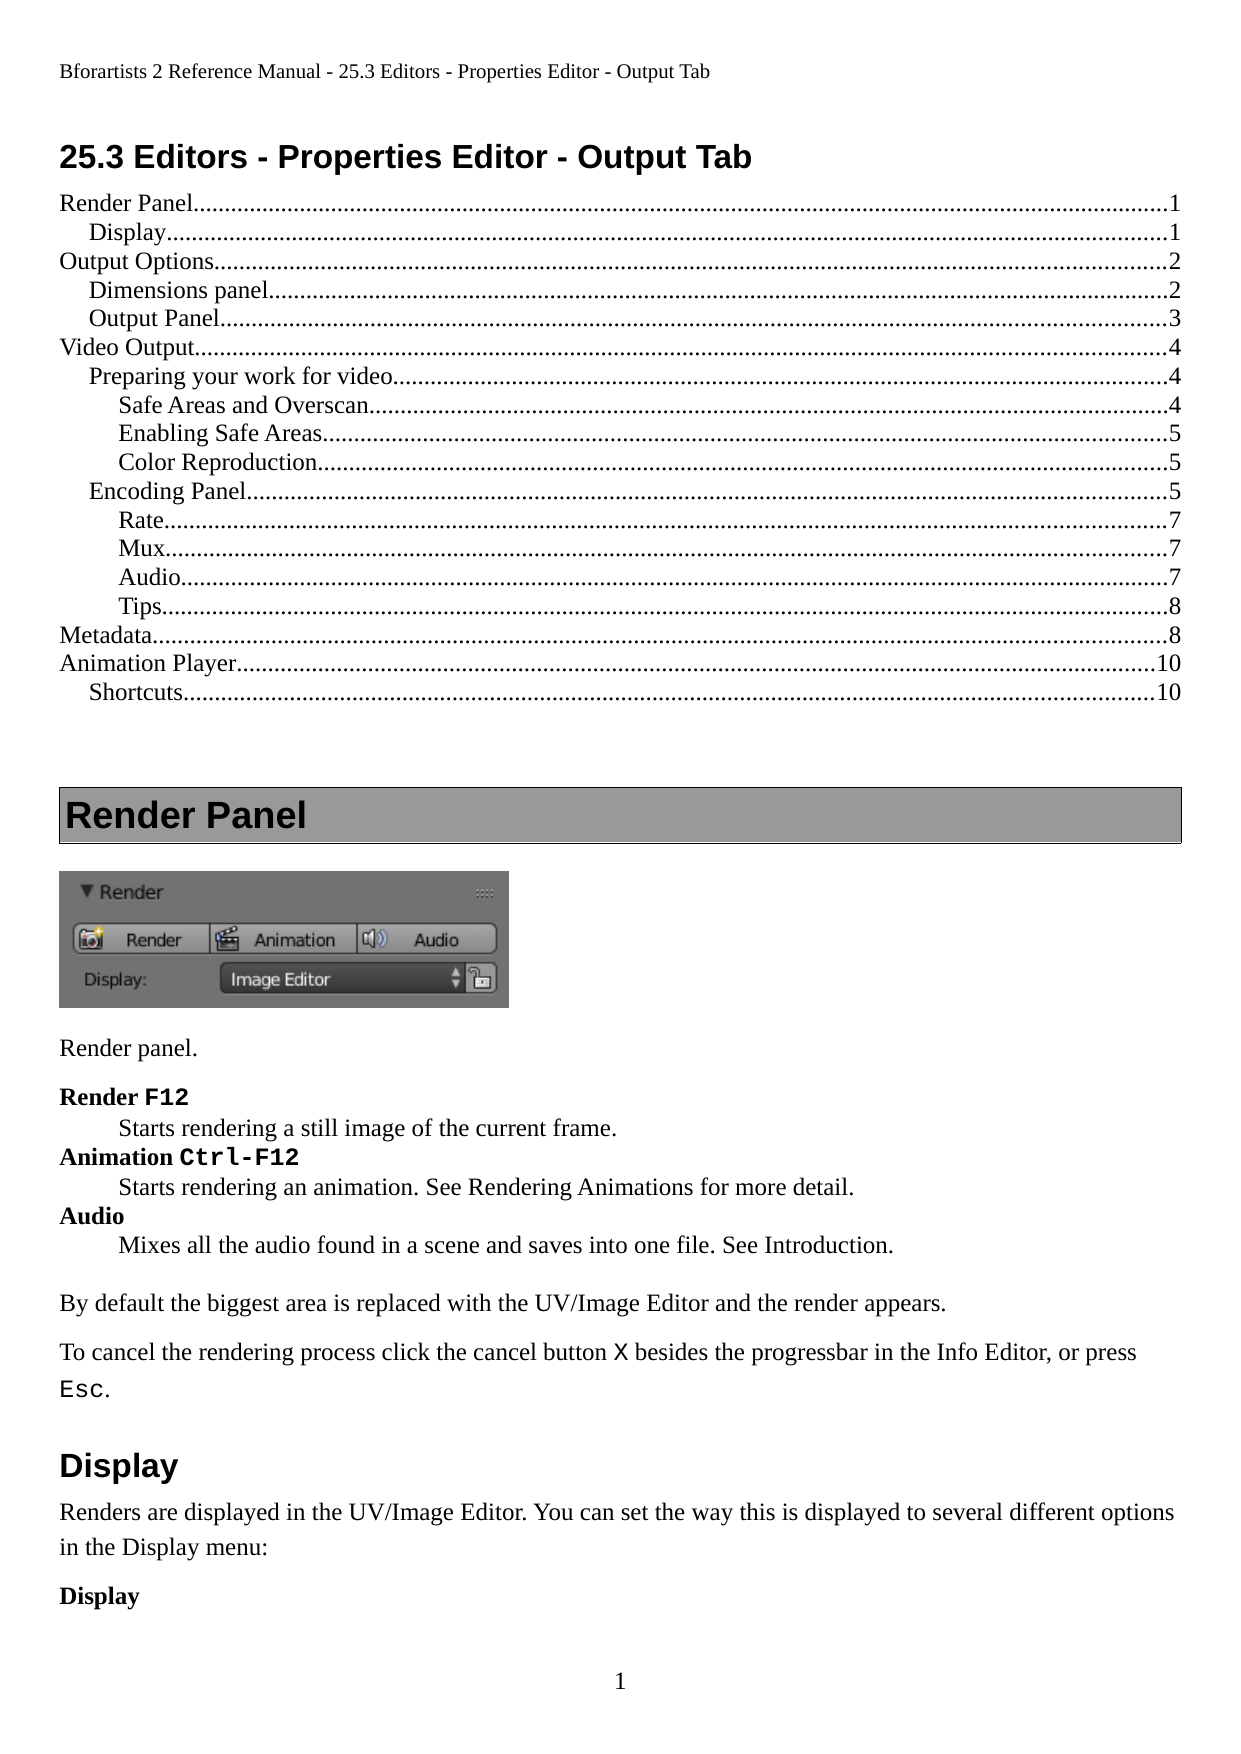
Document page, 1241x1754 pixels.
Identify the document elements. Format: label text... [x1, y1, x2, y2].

subtitle 25.3 Editors - Properties Editor - Output Tab [59, 138, 1181, 176]
text Video Output 4 [59, 332, 1181, 361]
list Mixes all the audio found in a scene and saves into one file. See Introduction. [118, 1230, 1181, 1259]
picture [59, 871, 509, 1008]
text Tips 8 [118, 591, 1181, 620]
text Output Options 2 [59, 246, 1181, 275]
subtitle Audio [59, 1201, 1181, 1230]
subtitle Display [59, 1446, 1181, 1485]
text Audio 7 [118, 562, 1181, 591]
text Output Panel 3 [88, 303, 1181, 332]
subtitle Animation Ctrl-F12 [59, 1142, 1181, 1172]
table_header Render Panel [60, 788, 1181, 842]
text Metadata 8 [59, 620, 1181, 648]
list Starts rendering an animation. See Rendering Animations for more detail. [118, 1172, 1181, 1201]
text Render panel. [59, 1033, 1181, 1062]
text Renders are displayed in the UV/Image Editor. You can set the way this is displayed to several different options in the Display menu: [59, 1497, 1181, 1561]
text By default the biggest area is replaced with the UV/Image Editor and the render appears. [59, 1288, 1181, 1317]
subtitle Display [59, 1581, 1181, 1609]
text Mux 7 [118, 533, 1181, 562]
text Shortcuts 10 [88, 677, 1181, 706]
text Preparing your work for video 4 [88, 361, 1181, 390]
text Display 1 [88, 217, 1181, 246]
text Color Reproduction 5 [118, 447, 1181, 476]
text To cancel the rendering process click the cancel button X besides the progressbar in the Info Editor, or press Esc. [59, 1337, 1181, 1404]
subtitle Render F12 [59, 1082, 1181, 1113]
text Rate 7 [118, 505, 1181, 533]
text Encoding Panel 5 [88, 476, 1181, 505]
text Enabling Safe Areas 5 [118, 418, 1181, 447]
list Starts rendering a still image of the current frame. [118, 1113, 1181, 1142]
text Animation Player 10 [59, 648, 1181, 677]
text Render Panel 1 [59, 188, 1181, 217]
text Dimensions panel 2 [88, 275, 1181, 303]
text Safe Areas and Overscan 4 [118, 390, 1181, 418]
